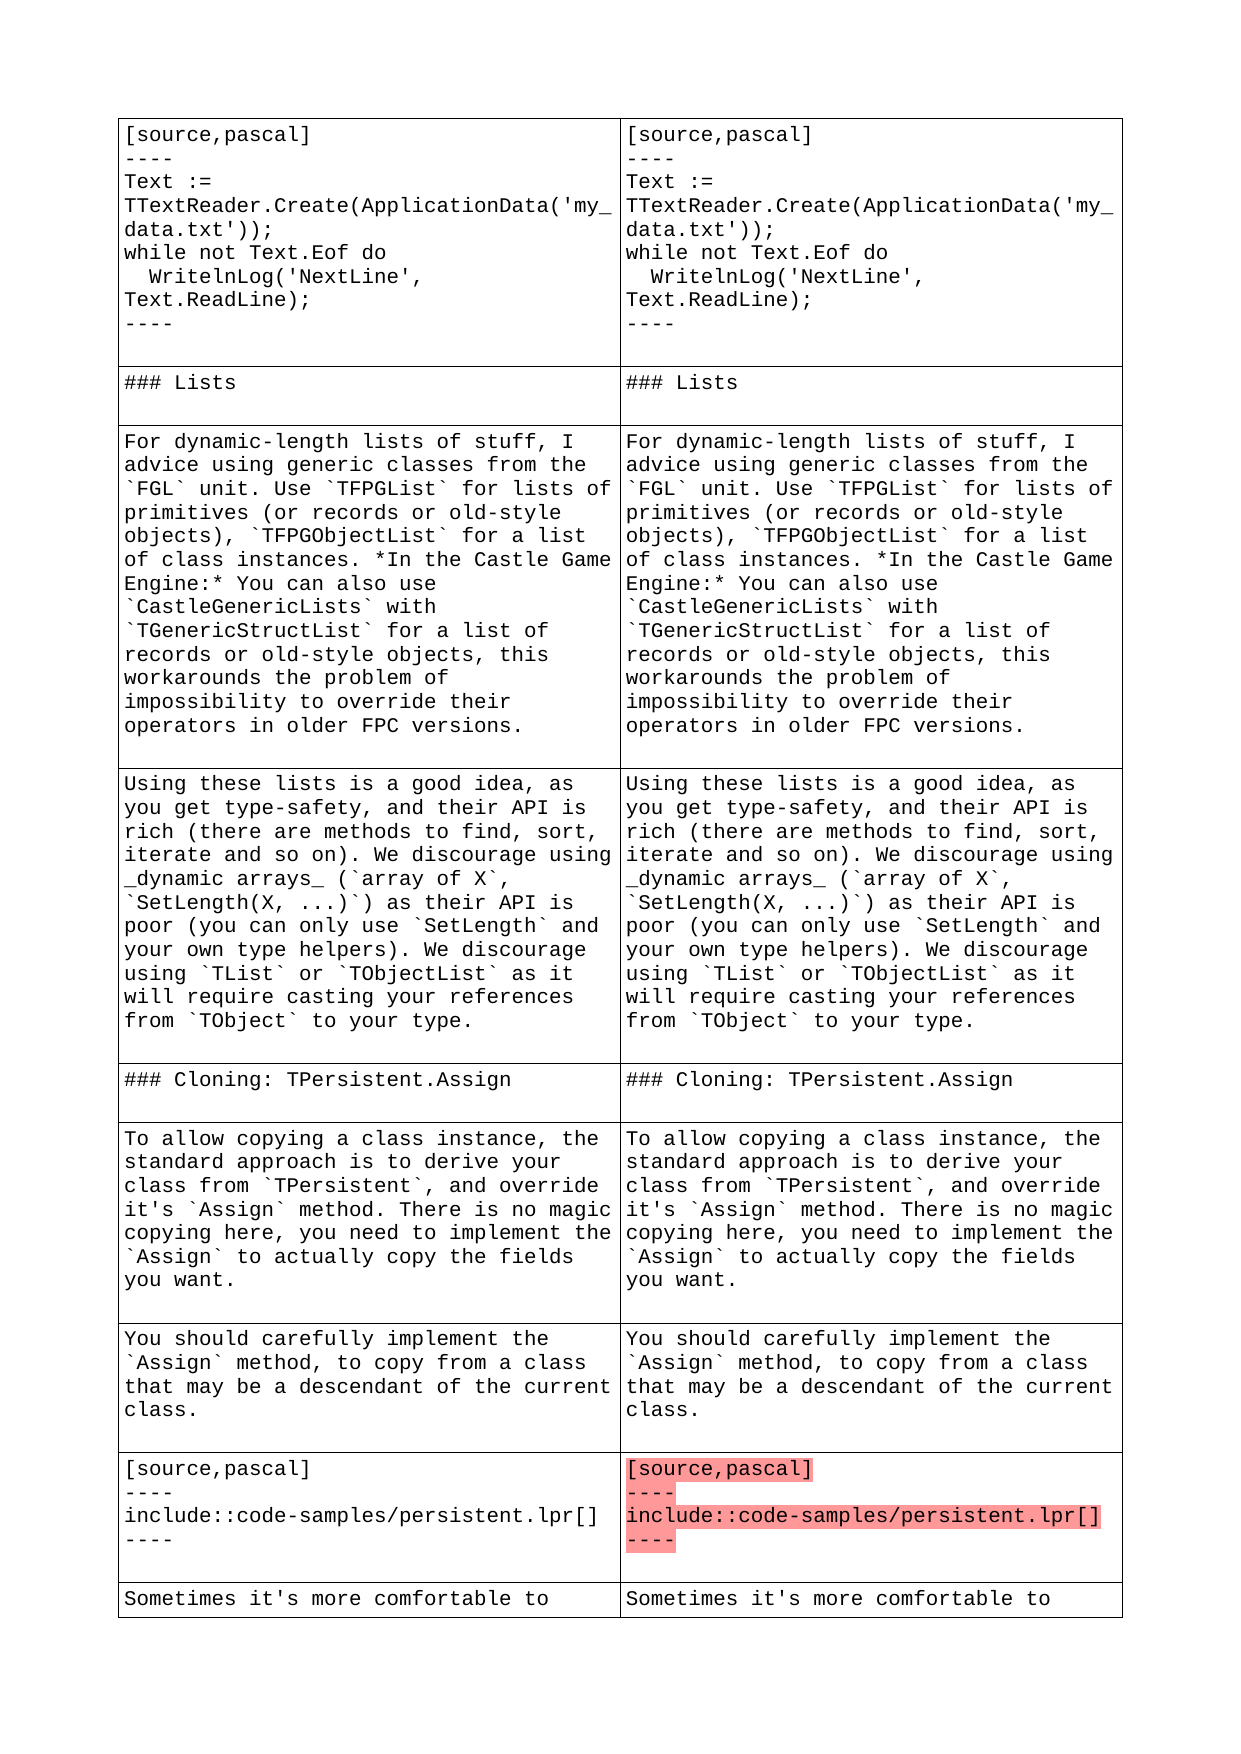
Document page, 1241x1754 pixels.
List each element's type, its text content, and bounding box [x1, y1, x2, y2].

table_cell ### Lists [621, 367, 1122, 425]
table_cell Using these lists is a good idea, as you get type-safety, and their API is rich (there are methods to find, sort, iterate and so on). We discourage using _dynamic arrays_ (`array of X`, `SetLength(X, ...)`) as their API is poor (you can only use `SetLength` and your own type helpers). We discourage using `TList` or `TObjectList` as it will require casting your references from `TObject` to your type. [621, 769, 1122, 1063]
table_cell [source,pascal] ---- Text := TTextReader.Create(ApplicationData('my_data.txt')); while not Text.Eof do WritelnLog('NextLine', Text.ReadLine); ---- [119, 119, 620, 366]
table_cell For dynamic-length lists of stuff, I advice using generic classes from the `FGL` unit. Use `TFPGList` for lists of primitives (or records or old-style objects), `TFPGObjectList` for a list of class instances. *In the Castle Game Engine:* You can also use `CastleGenericLists` with `TGenericStructList` for a list of records or old-style objects, this workarounds the problem of impossibility to override their operators in older FPC versions. [119, 426, 620, 768]
table_cell [source,pascal] ---- include::code-samples/persistent.lpr[] ---- [119, 1453, 620, 1582]
table_cell ### Cloning: TPersistent.Assign [621, 1064, 1122, 1122]
table_cell ### Cloning: TPersistent.Assign [119, 1064, 620, 1122]
table_cell ### Lists [119, 367, 620, 425]
table_cell Using these lists is a good idea, as you get type-safety, and their API is rich (there are methods to find, sort, iterate and so on). We discourage using _dynamic arrays_ (`array of X`, `SetLength(X, ...)`) as their API is poor (you can only use `SetLength` and your own type helpers). We discourage using `TList` or `TObjectList` as it will require casting your references from `TObject` to your type. [119, 769, 620, 1063]
table_cell Sometimes it's more comfortable to [621, 1583, 1122, 1617]
table_cell You should carefully implement the `Assign` method, to copy from a class that may be a descendant of the current class. [119, 1324, 620, 1452]
table_cell For dynamic-length lists of stuff, I advice using generic classes from the `FGL` unit. Use `TFPGList` for lists of primitives (or records or old-style objects), `TFPGObjectList` for a list of class instances. *In the Castle Game Engine:* You can also use `CastleGenericLists` with `TGenericStructList` for a list of records or old-style objects, this workarounds the problem of impossibility to override their operators in older FPC versions. [621, 426, 1122, 768]
table_cell You should carefully implement the `Assign` method, to copy from a class that may be a descendant of the current class. [621, 1324, 1122, 1452]
table_cell To allow copying a class instance, the standard approach is to derive your class from `TPersistent`, and override it's `Assign` method. There is no magic copying here, you need to implement the `Assign` to actually copy the fields you want. [119, 1123, 620, 1322]
table_cell [source,pascal] ---- Text := TTextReader.Create(ApplicationData('my_data.txt')); while not Text.Eof do WritelnLog('NextLine', Text.ReadLine); ---- [621, 119, 1122, 366]
table_cell Sometimes it's more comfortable to [119, 1583, 620, 1617]
table_cell [source,pascal] ---- include::code-samples/persistent.lpr[] ---- [621, 1453, 1122, 1582]
table_cell To allow copying a class instance, the standard approach is to derive your class from `TPersistent`, and override it's `Assign` method. There is no magic copying here, you need to implement the `Assign` to actually copy the fields you want. [621, 1123, 1122, 1322]
